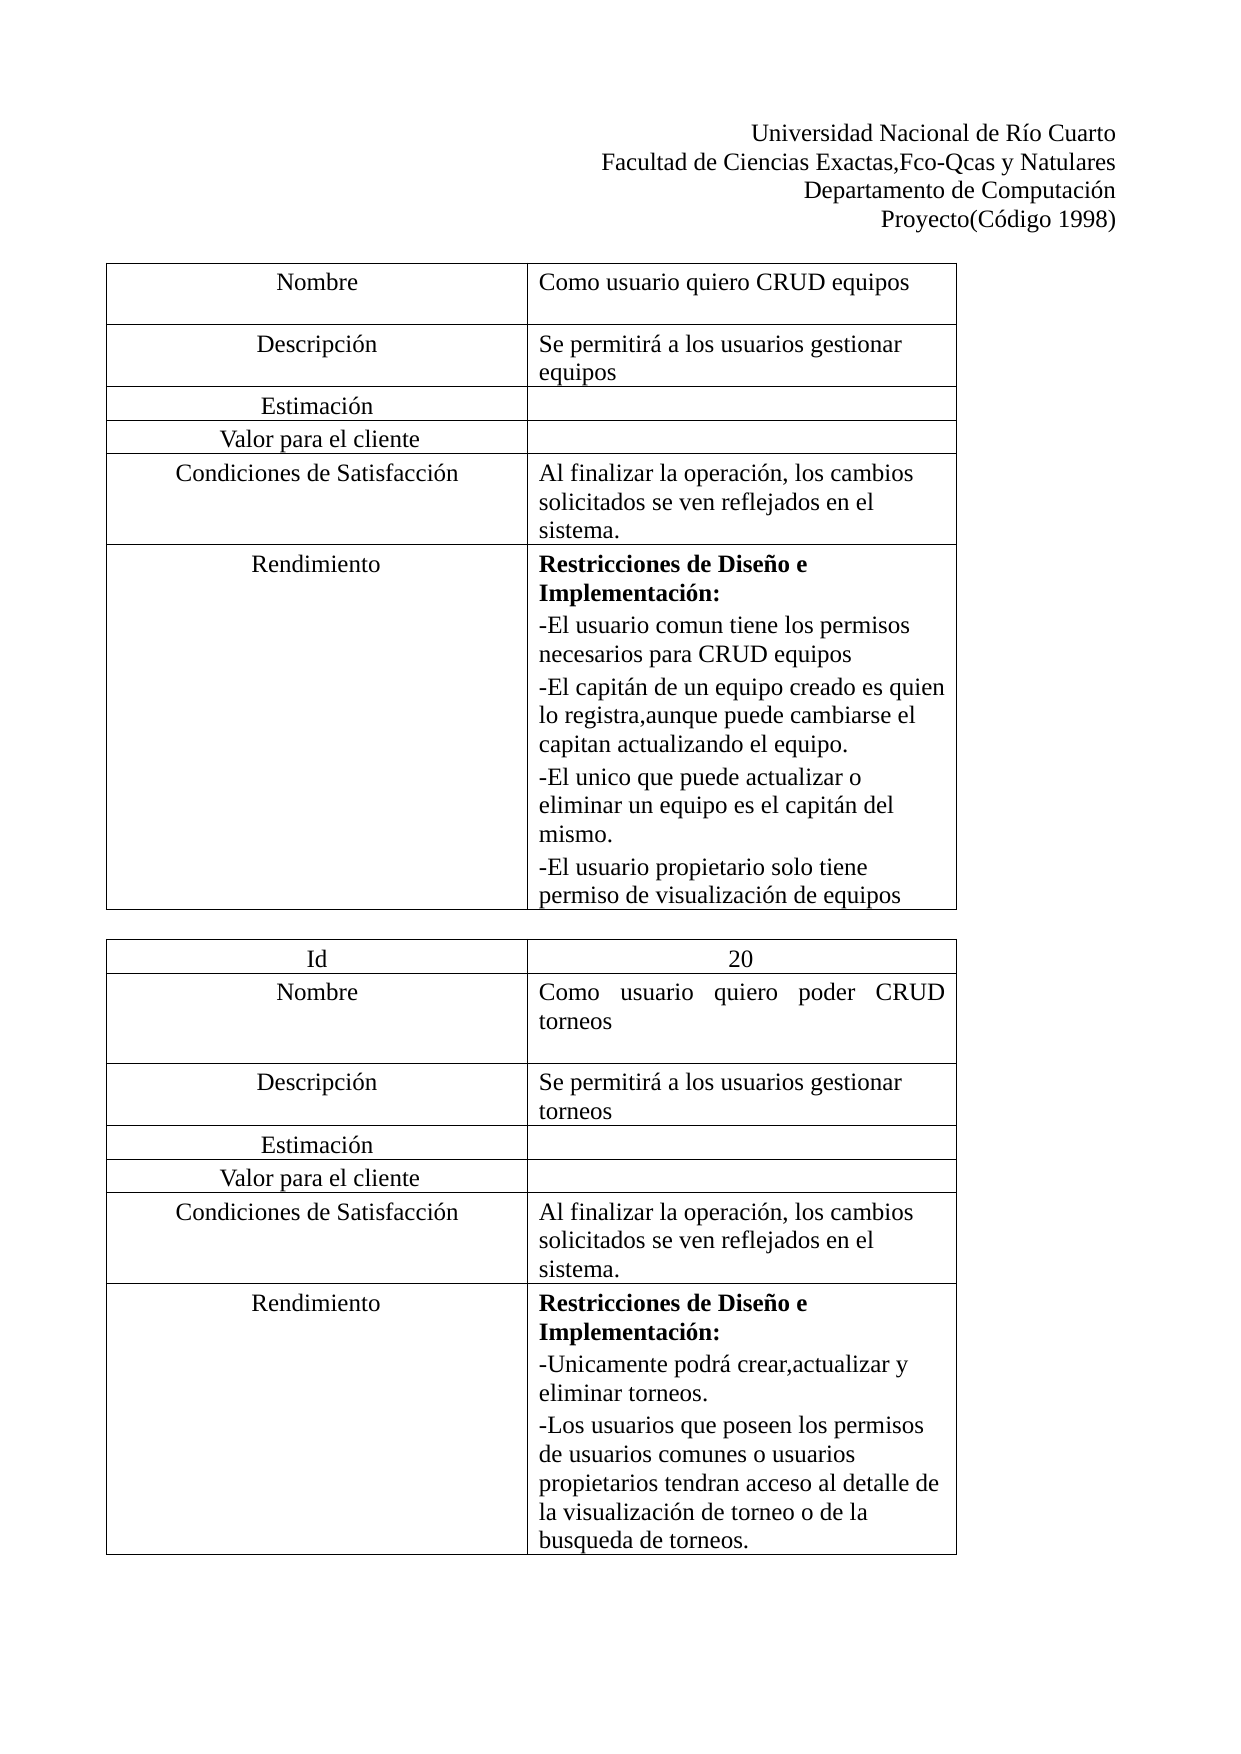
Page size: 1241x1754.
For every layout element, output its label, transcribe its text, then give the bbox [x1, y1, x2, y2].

table_cell Como usuario quiero CRUD equipos [528, 264, 956, 324]
table_cell [528, 1160, 956, 1192]
table_cell Rendimiento [107, 545, 527, 909]
table_header Id [107, 940, 527, 972]
table_cell Al finalizar la operación, los cambios solicitados se ven reflejados en el sistema. [528, 1193, 956, 1283]
table_cell Descripción [107, 1064, 527, 1125]
table_cell Al finalizar la operación, los cambios solicitados se ven reflejados en el sistema. [528, 454, 956, 544]
table_cell Valor para el cliente [107, 1160, 527, 1192]
table_cell Se permitirá a los usuarios gestionar equipos [528, 325, 956, 386]
table_cell [528, 421, 956, 453]
table_cell Nombre [107, 264, 527, 324]
table_cell Descripción [107, 325, 527, 386]
table_cell Nombre [107, 974, 527, 1063]
table_cell [528, 387, 956, 420]
table_cell Condiciones de Satisfacción [107, 1193, 527, 1283]
table_cell Rendimiento [107, 1284, 527, 1554]
table_cell Estimación [107, 1126, 527, 1158]
table_cell Estimación [107, 387, 527, 420]
table_cell [528, 1126, 956, 1158]
table_cell Restricciones de Diseño e Implementación: -El usuario comun tiene los permisos necesarios para CRUD equipos -El capitán de un equipo creado es quien lo registra,aunque puede cambiarse el capitan actualizando el equipo. -El unico que puede actualizar o eliminar un equipo es el capitán del mismo. -El usuario propietario solo tiene permiso de visualización de equipos [528, 545, 956, 909]
table_cell Restricciones de Diseño e Implementación: -Unicamente podrá crear,actualizar y eliminar torneos. -Los usuarios que poseen los permisos de usuarios comunes o usuarios propietarios tendran acceso al detalle de la visualización de torneo o de la busqueda de torneos. [528, 1284, 956, 1554]
table_cell Como usuario quiero poder CRUD torneos [528, 974, 956, 1063]
table_cell Condiciones de Satisfacción [107, 454, 527, 544]
table_cell Se permitirá a los usuarios gestionar torneos [528, 1064, 956, 1125]
table_cell Valor para el cliente [107, 421, 527, 453]
table_header 20 [528, 940, 956, 972]
